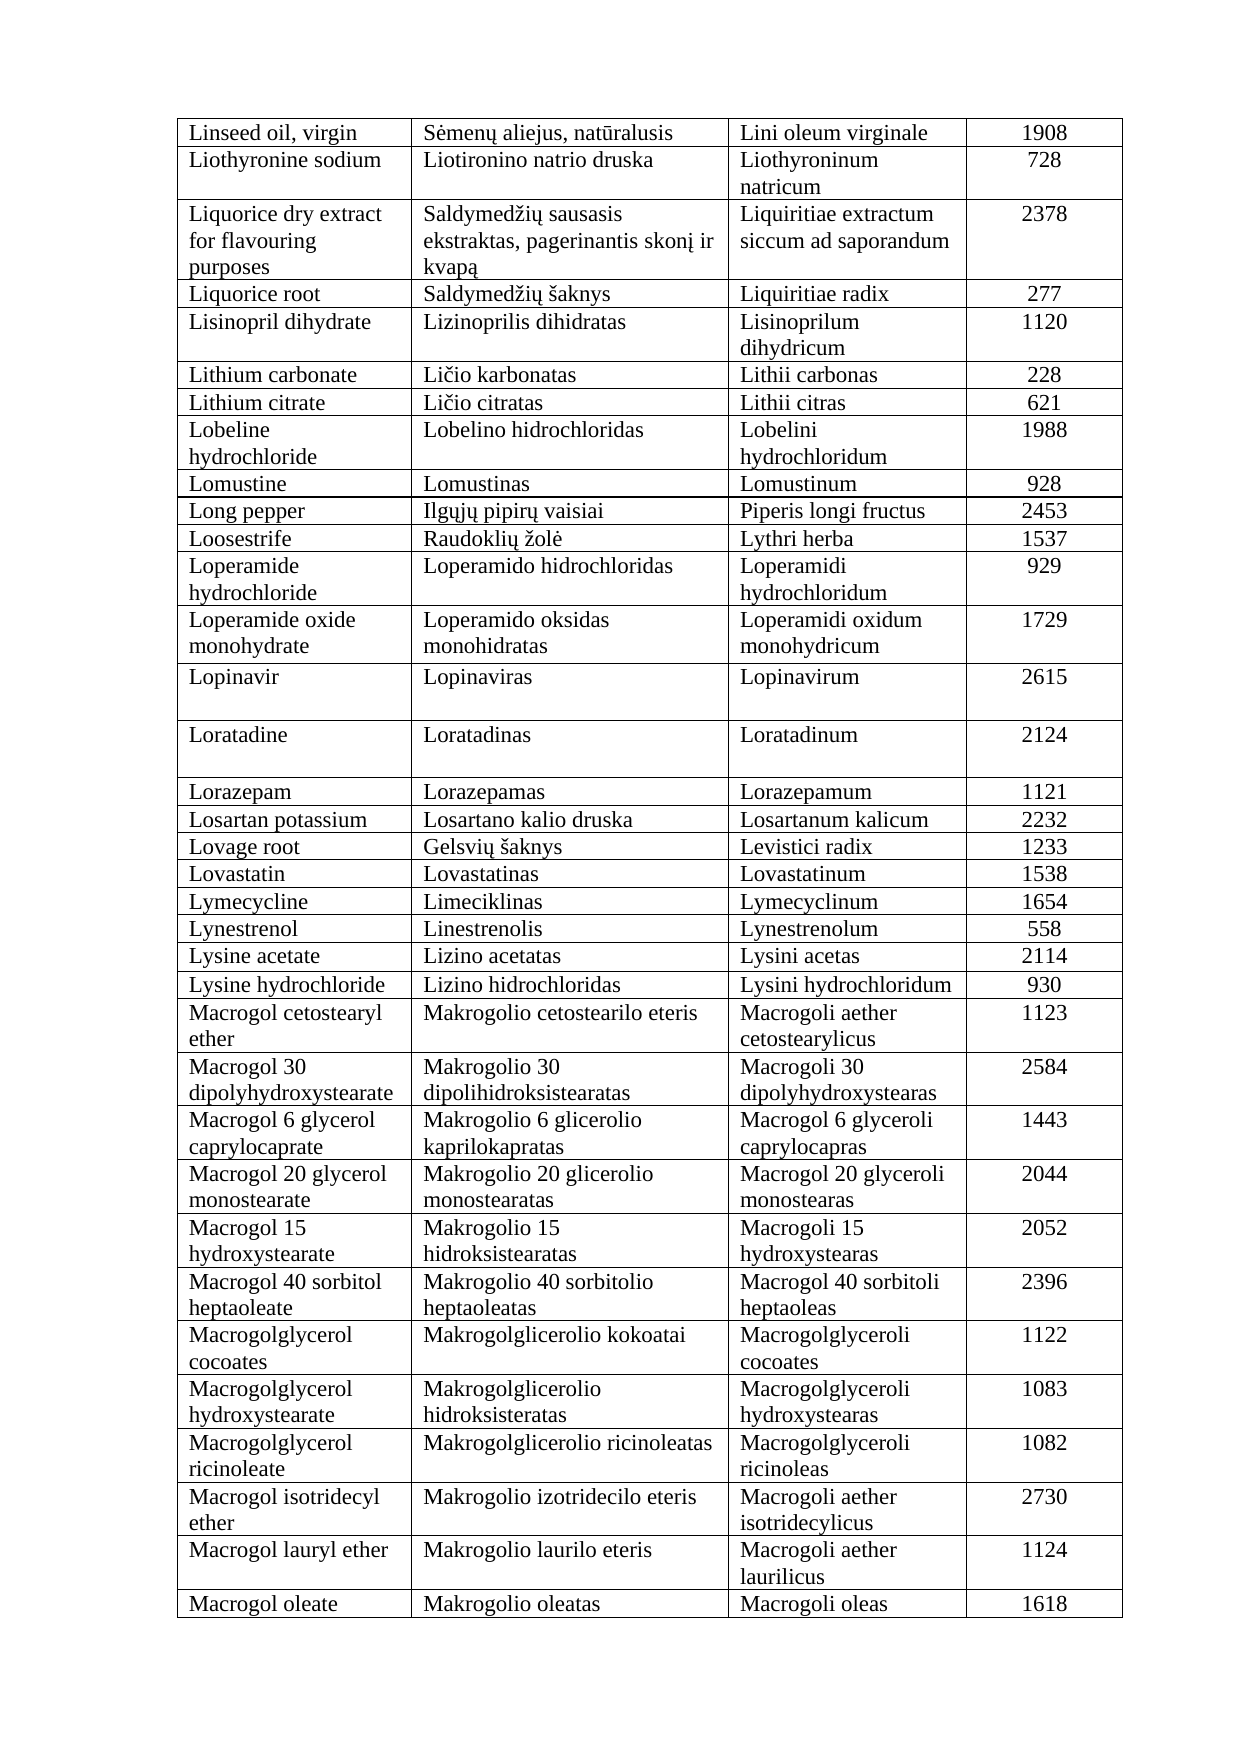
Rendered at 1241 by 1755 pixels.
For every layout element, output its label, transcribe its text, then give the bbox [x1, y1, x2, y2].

table_cell 2124 [967, 721, 1122, 777]
table_cell Macrogol 6 glyceroli caprylocapras [729, 1106, 966, 1159]
table_cell Makrogolio 6 glicerolio kaprilokapratas [412, 1106, 728, 1159]
table_cell Ilgųjų pipirų vaisiai [412, 498, 728, 524]
table_cell 1083 [967, 1375, 1122, 1428]
table_cell Lini oleum virginale [729, 119, 966, 146]
table_cell 1618 [967, 1590, 1122, 1617]
table_cell Losartano kalio druska [412, 806, 728, 832]
table_cell Macrogol 40 sorbitol heptaoleate [178, 1268, 411, 1320]
table_cell Makrogolio oleatas [412, 1590, 728, 1617]
table_cell Loperamidi oxidum monohydricum [729, 606, 966, 662]
table_cell Macrogol 40 sorbitoli heptaoleas [729, 1268, 966, 1320]
table_cell Limeciklinas [412, 888, 728, 914]
table_cell 1120 [967, 308, 1122, 361]
table_cell Lithium citrate [178, 389, 411, 415]
table_cell Liquorice dry extract for flavouring purposes [178, 200, 411, 279]
table_cell Saldymedžių sausasis ekstraktas, pagerinantis skonį ir kvapą [412, 200, 728, 279]
table_cell Macrogol cetostearyl ether [178, 999, 411, 1052]
table_cell Loratadine [178, 721, 411, 777]
table_cell Piperis longi fructus [729, 498, 966, 524]
table_cell Lorazepamum [729, 778, 966, 804]
table_cell Raudoklių žolė [412, 525, 728, 551]
table_cell 930 [967, 972, 1122, 998]
table_cell Lisinoprilum dihydricum [729, 308, 966, 361]
table_cell Ličio citratas [412, 389, 728, 415]
table_cell Macrogol 15 hydroxystearate [178, 1214, 411, 1267]
table_cell Lithium carbonate [178, 362, 411, 388]
table_cell Lizinoprilis dihidratas [412, 308, 728, 361]
table_cell Makrogolio 15 hidroksistearatas [412, 1214, 728, 1267]
table_cell Lomustine [178, 470, 411, 496]
table_cell 1443 [967, 1106, 1122, 1159]
table_cell 2615 [967, 664, 1122, 720]
table_cell Liothyronine sodium [178, 147, 411, 199]
table_cell Losartan potassium [178, 806, 411, 832]
table_cell Loperamide oxide monohydrate [178, 606, 411, 662]
table_cell 2378 [967, 200, 1122, 279]
table_cell 2044 [967, 1160, 1122, 1213]
table_cell Lomustinum [729, 470, 966, 496]
table_cell Lynestrenol [178, 915, 411, 942]
table_cell Macrogol lauryl ether [178, 1536, 411, 1589]
table_cell Makrogolio 30 dipolihidroksistearatas [412, 1053, 728, 1105]
table_cell Gelsvių šaknys [412, 833, 728, 859]
table_cell Loosestrife [178, 525, 411, 551]
table_cell Liothyroninum natricum [729, 147, 966, 199]
table_cell Ličio karbonatas [412, 362, 728, 388]
table_cell Liquiritiae extractum siccum ad saporandum [729, 200, 966, 279]
table_cell Lopinaviras [412, 664, 728, 720]
table_cell Lithii citras [729, 389, 966, 415]
table_cell 1988 [967, 416, 1122, 469]
table_cell Macrogoli 30 dipolyhydroxystearas [729, 1053, 966, 1105]
table_cell Macrogoli 15 hydroxystearas [729, 1214, 966, 1267]
table_cell 558 [967, 915, 1122, 942]
table_cell Liquorice root [178, 280, 411, 307]
table_cell Makrogolglicerolio hidroksisteratas [412, 1375, 728, 1428]
table_cell Liquiritiae radix [729, 280, 966, 307]
table_cell Macrogoli aether isotridecylicus [729, 1483, 966, 1535]
table_cell 1537 [967, 525, 1122, 551]
table_cell Lithii carbonas [729, 362, 966, 388]
table_cell Macrogoli aether laurilicus [729, 1536, 966, 1589]
table_cell Lymecycline [178, 888, 411, 914]
table_cell Lorazepamas [412, 778, 728, 804]
table_cell 2114 [967, 943, 1122, 971]
table_cell Macrogolglycerol hydroxystearate [178, 1375, 411, 1428]
table_cell 2730 [967, 1483, 1122, 1535]
table_cell 1233 [967, 833, 1122, 859]
table_cell Loperamide hydrochloride [178, 552, 411, 605]
table_cell Lysini acetas [729, 943, 966, 971]
table_cell 621 [967, 389, 1122, 415]
table_cell 2232 [967, 806, 1122, 832]
table_cell Makrogolio cetostearilo eteris [412, 999, 728, 1052]
table_cell Loratadinum [729, 721, 966, 777]
table_cell Levistici radix [729, 833, 966, 859]
table_cell Lizino acetatas [412, 943, 728, 971]
table_cell 1124 [967, 1536, 1122, 1589]
table_cell Macrogol 30 dipolyhydroxystearate [178, 1053, 411, 1105]
table_cell Lysine acetate [178, 943, 411, 971]
table_cell Lobelini hydrochloridum [729, 416, 966, 469]
table_cell 1538 [967, 860, 1122, 887]
table_cell Lomustinas [412, 470, 728, 496]
table_cell Lobeline hydrochloride [178, 416, 411, 469]
table_cell Lobelino hidrochloridas [412, 416, 728, 469]
table_cell Loperamidi hydrochloridum [729, 552, 966, 605]
table_cell 728 [967, 147, 1122, 199]
table_cell Linestrenolis [412, 915, 728, 942]
table_cell Macrogol oleate [178, 1590, 411, 1617]
table_cell Loperamido hidrochloridas [412, 552, 728, 605]
table_cell Macrogol 20 glyceroli monostearas [729, 1160, 966, 1213]
table_cell 2396 [967, 1268, 1122, 1320]
table_cell Makrogolio 20 glicerolio monostearatas [412, 1160, 728, 1213]
table_cell Lovastatin [178, 860, 411, 887]
table_cell Macrogol 20 glycerol monostearate [178, 1160, 411, 1213]
table_cell 1729 [967, 606, 1122, 662]
table_cell 1654 [967, 888, 1122, 914]
table_cell Lopinavir [178, 664, 411, 720]
table_cell 228 [967, 362, 1122, 388]
table_cell 1123 [967, 999, 1122, 1052]
table_cell 1122 [967, 1321, 1122, 1374]
table_cell Lorazepam [178, 778, 411, 804]
table_cell 1908 [967, 119, 1122, 146]
table_cell Lysine hydrochloride [178, 972, 411, 998]
table_cell Makrogolglicerolio kokoatai [412, 1321, 728, 1374]
table_cell 1121 [967, 778, 1122, 804]
table_cell Macrogolglyceroli ricinoleas [729, 1429, 966, 1482]
table_cell Lymecyclinum [729, 888, 966, 914]
table_cell 928 [967, 470, 1122, 496]
table_cell Liotironino natrio druska [412, 147, 728, 199]
table_cell Macrogolglycerol cocoates [178, 1321, 411, 1374]
table_cell 277 [967, 280, 1122, 307]
table_cell Sėmenų aliejus, natūralusis [412, 119, 728, 146]
table_cell Macrogolglycerol ricinoleate [178, 1429, 411, 1482]
table_cell 2453 [967, 498, 1122, 524]
table_cell Macrogolglyceroli cocoates [729, 1321, 966, 1374]
table_cell Lisinopril dihydrate [178, 308, 411, 361]
table_cell Macrogolglyceroli hydroxystearas [729, 1375, 966, 1428]
table_cell Macrogoli aether cetostearylicus [729, 999, 966, 1052]
table_cell Loratadinas [412, 721, 728, 777]
table_cell Lopinavirum [729, 664, 966, 720]
table_cell Macrogol isotridecyl ether [178, 1483, 411, 1535]
table_cell Long pepper [178, 498, 411, 524]
table_cell Saldymedžių šaknys [412, 280, 728, 307]
table_cell Lovage root [178, 833, 411, 859]
table_cell Lizino hidrochloridas [412, 972, 728, 998]
table_cell Losartanum kalicum [729, 806, 966, 832]
table_cell Lovastatinum [729, 860, 966, 887]
table_cell Makrogolio laurilo eteris [412, 1536, 728, 1589]
table_cell 1082 [967, 1429, 1122, 1482]
table_cell 2052 [967, 1214, 1122, 1267]
table_cell Lynestrenolum [729, 915, 966, 942]
table_cell 2584 [967, 1053, 1122, 1105]
table_cell Makrogolio 40 sorbitolio heptaoleatas [412, 1268, 728, 1320]
table_cell Makrogolio izotridecilo eteris [412, 1483, 728, 1535]
table_cell Macrogoli oleas [729, 1590, 966, 1617]
table_cell Macrogol 6 glycerol caprylocaprate [178, 1106, 411, 1159]
table_cell Makrogolglicerolio ricinoleatas [412, 1429, 728, 1482]
table_cell Lysini hydrochloridum [729, 972, 966, 998]
table_cell Lythri herba [729, 525, 966, 551]
table_cell 929 [967, 552, 1122, 605]
table_cell Lovastatinas [412, 860, 728, 887]
table_cell Linseed oil, virgin [178, 119, 411, 146]
table_cell Loperamido oksidas monohidratas [412, 606, 728, 662]
